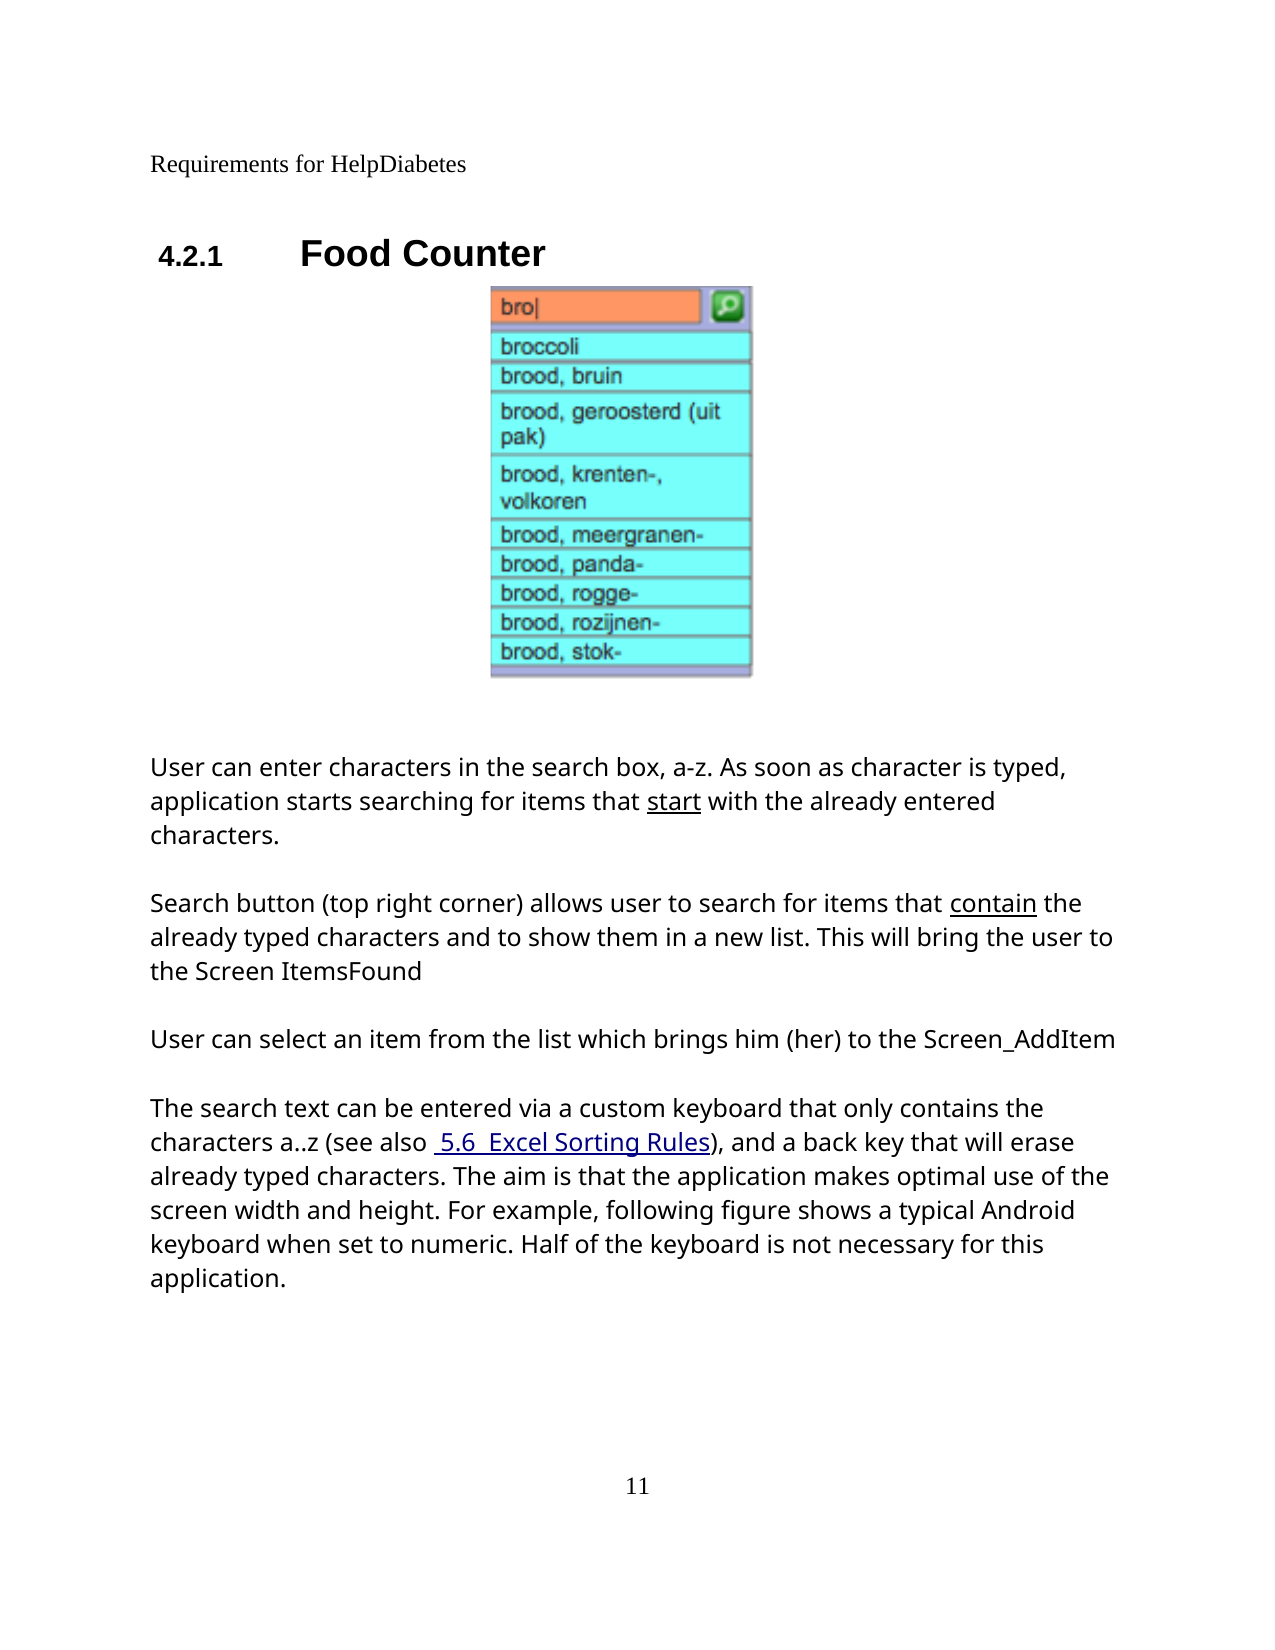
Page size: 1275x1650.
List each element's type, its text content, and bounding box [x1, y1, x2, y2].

text User can enter characters in the search box, a-z. As soon as character is typed, application starts searching for items that start with the already entered characters. [150, 749, 1125, 852]
subtitle Food Counter [150, 232, 1125, 274]
text The search text can be entered via a custom keyboard that only contains the characters a..z (see also 5.6 Excel Sorting Rules), and a back key that will erase already typed characters. The aim is that the application makes optimal use of the screen width and height. For example, following figure shows a typical Android keyboard when set to numeric. Half of the keyboard is not necessary for this application. [150, 1090, 1125, 1294]
text Search button (top right corner) allows user to search for items that contain the already typed characters and to show them in a new list. This will bring the user to the Screen ItemsFound [150, 886, 1125, 988]
picture [490, 286, 785, 710]
text User can select an item from the list which brings him (her) to the Screen_AddItem [150, 1022, 1125, 1056]
